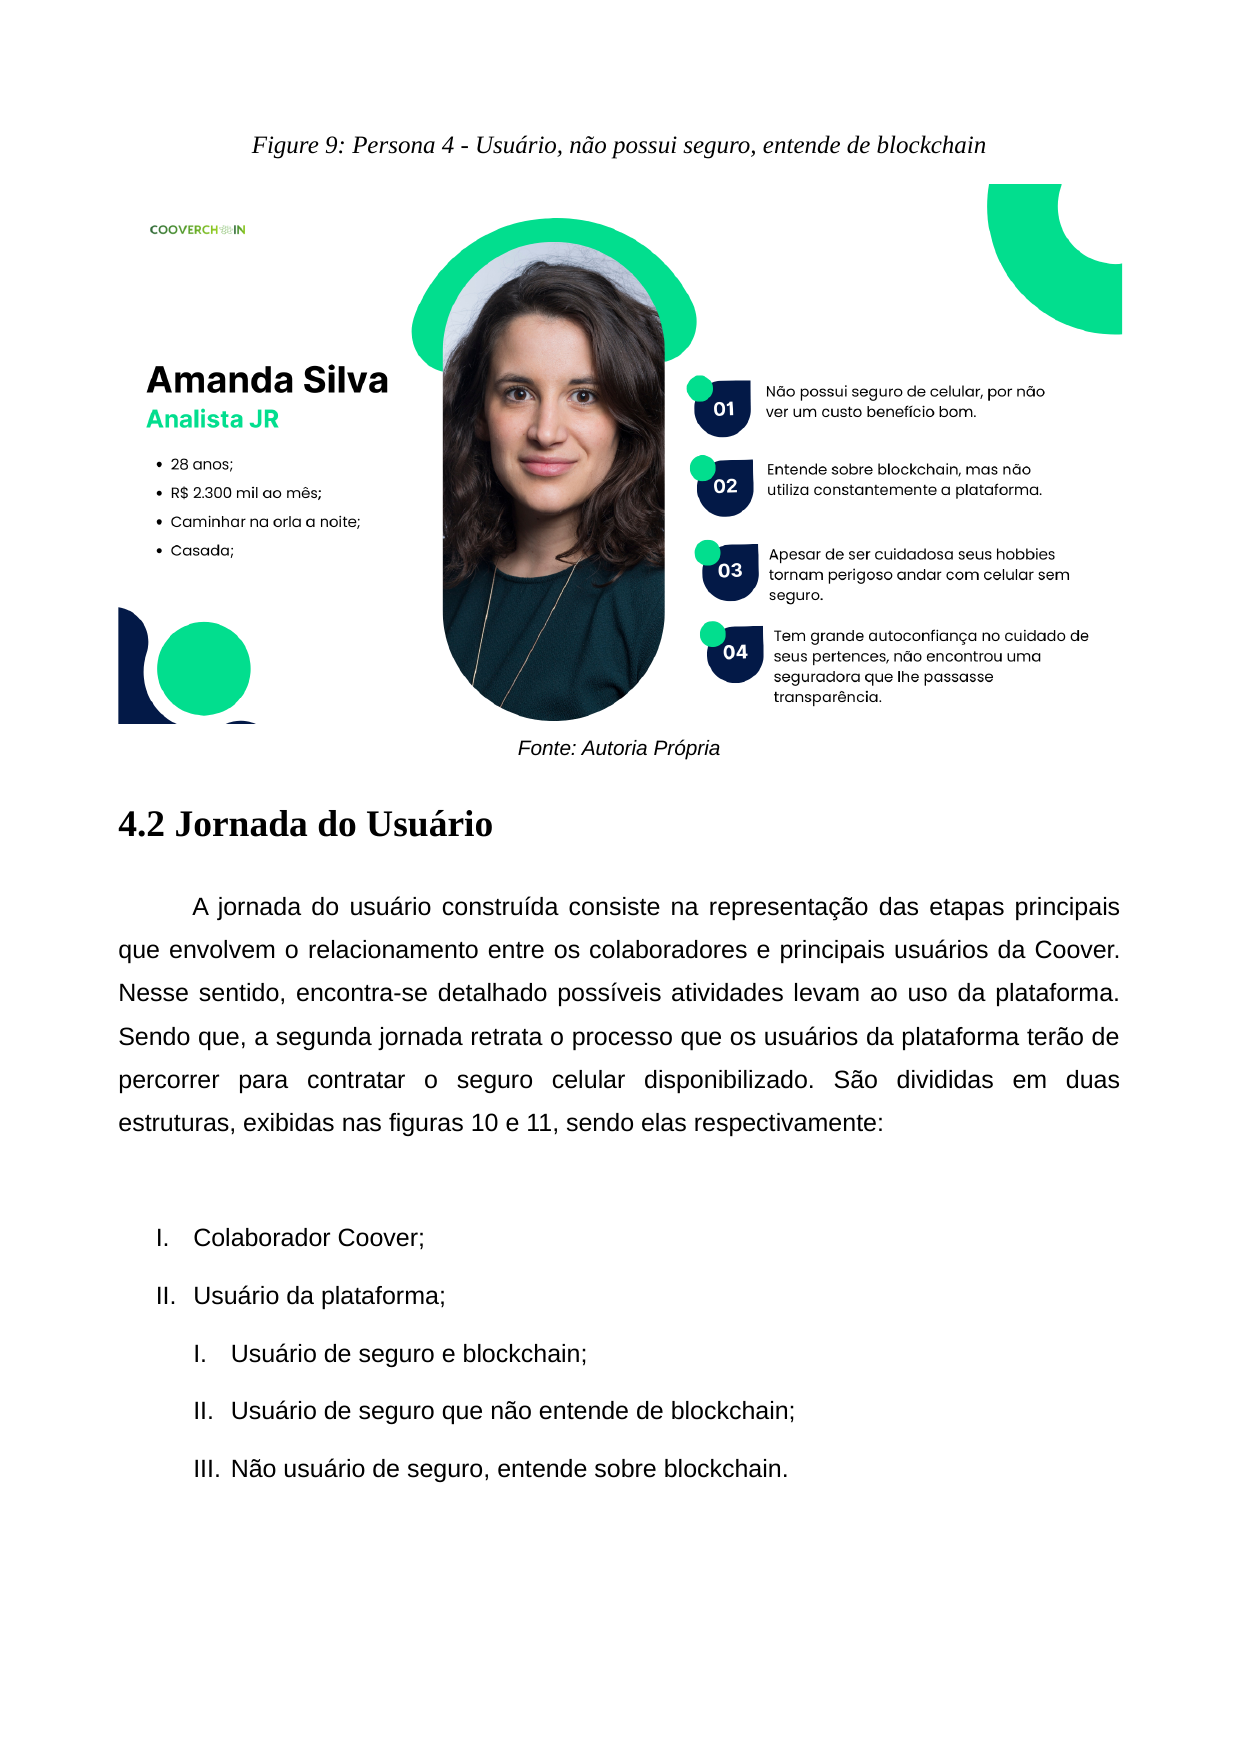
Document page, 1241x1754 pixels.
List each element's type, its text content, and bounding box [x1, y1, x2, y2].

text Figure 9: Persona 4 - Usuário, não possui seguro, entende de blockchain [118, 131, 1122, 159]
text Fonte: Autoria Própria [118, 724, 1122, 760]
text [118, 118, 1122, 131]
list Usuário de seguro que não entende de blockchain; [193, 1396, 1122, 1425]
list Usuário da plataforma; [156, 1281, 1122, 1310]
subtitle 4.2 Jornada do Usuário [118, 801, 1122, 844]
text A jornada do usuário construída consiste na representação das etapas principais que envolvem o relacionamento entre os colaboradores e principais usuários da Coover. Nesse sentido, encontra-se detalhado possíveis atividades levam ao uso da plataforma. Sendo que, a segunda jornada retrata o processo que os usuários da plataforma terão de percorrer para contratar o seguro celular disponibilizado. São divididas em duas estruturas, exibidas nas figuras 10 e 11, sendo elas respectivamente: [118, 892, 1122, 1137]
list Usuário de seguro e blockchain; [193, 1339, 1122, 1367]
list Não usuário de seguro, entende sobre blockchain. [193, 1454, 1122, 1483]
list Colaborador Coover; [156, 1223, 1122, 1252]
text [118, 159, 1122, 184]
